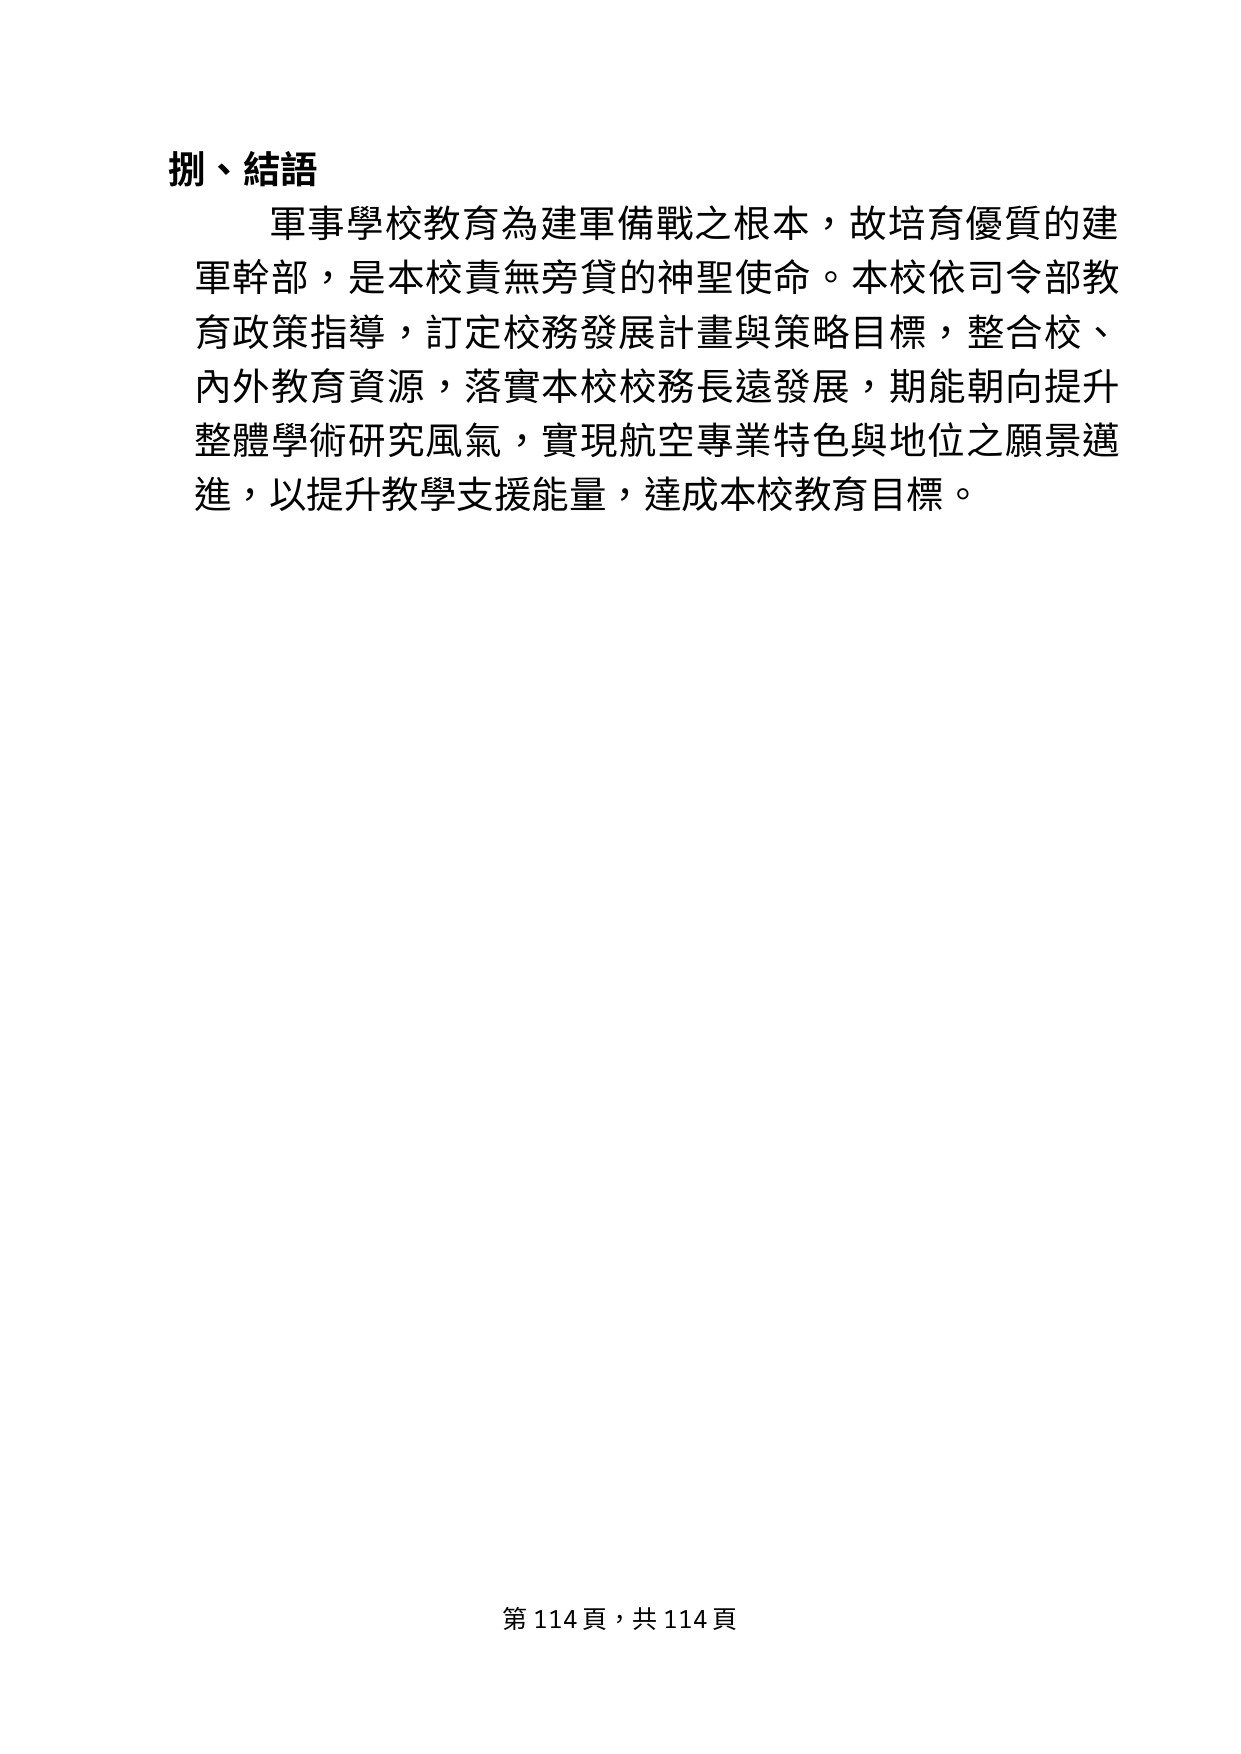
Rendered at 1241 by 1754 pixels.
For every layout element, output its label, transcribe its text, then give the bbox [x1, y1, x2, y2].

list 結語 [168, 140, 1122, 194]
text 軍事學校教育為建軍備戰之根本，故培育優質的建軍幹部，是本校責無旁貸的神聖使命。本校依司令部教育政策指導，訂定校務發展計畫與策略目標，整合校、內外教育資源，落實本校校務長遠發展，期能朝向提升整體學術研究風氣，實現航空專業特色與地位之願景邁進，以提升教學支援能量，達成本校教育目標。 [194, 194, 1122, 519]
